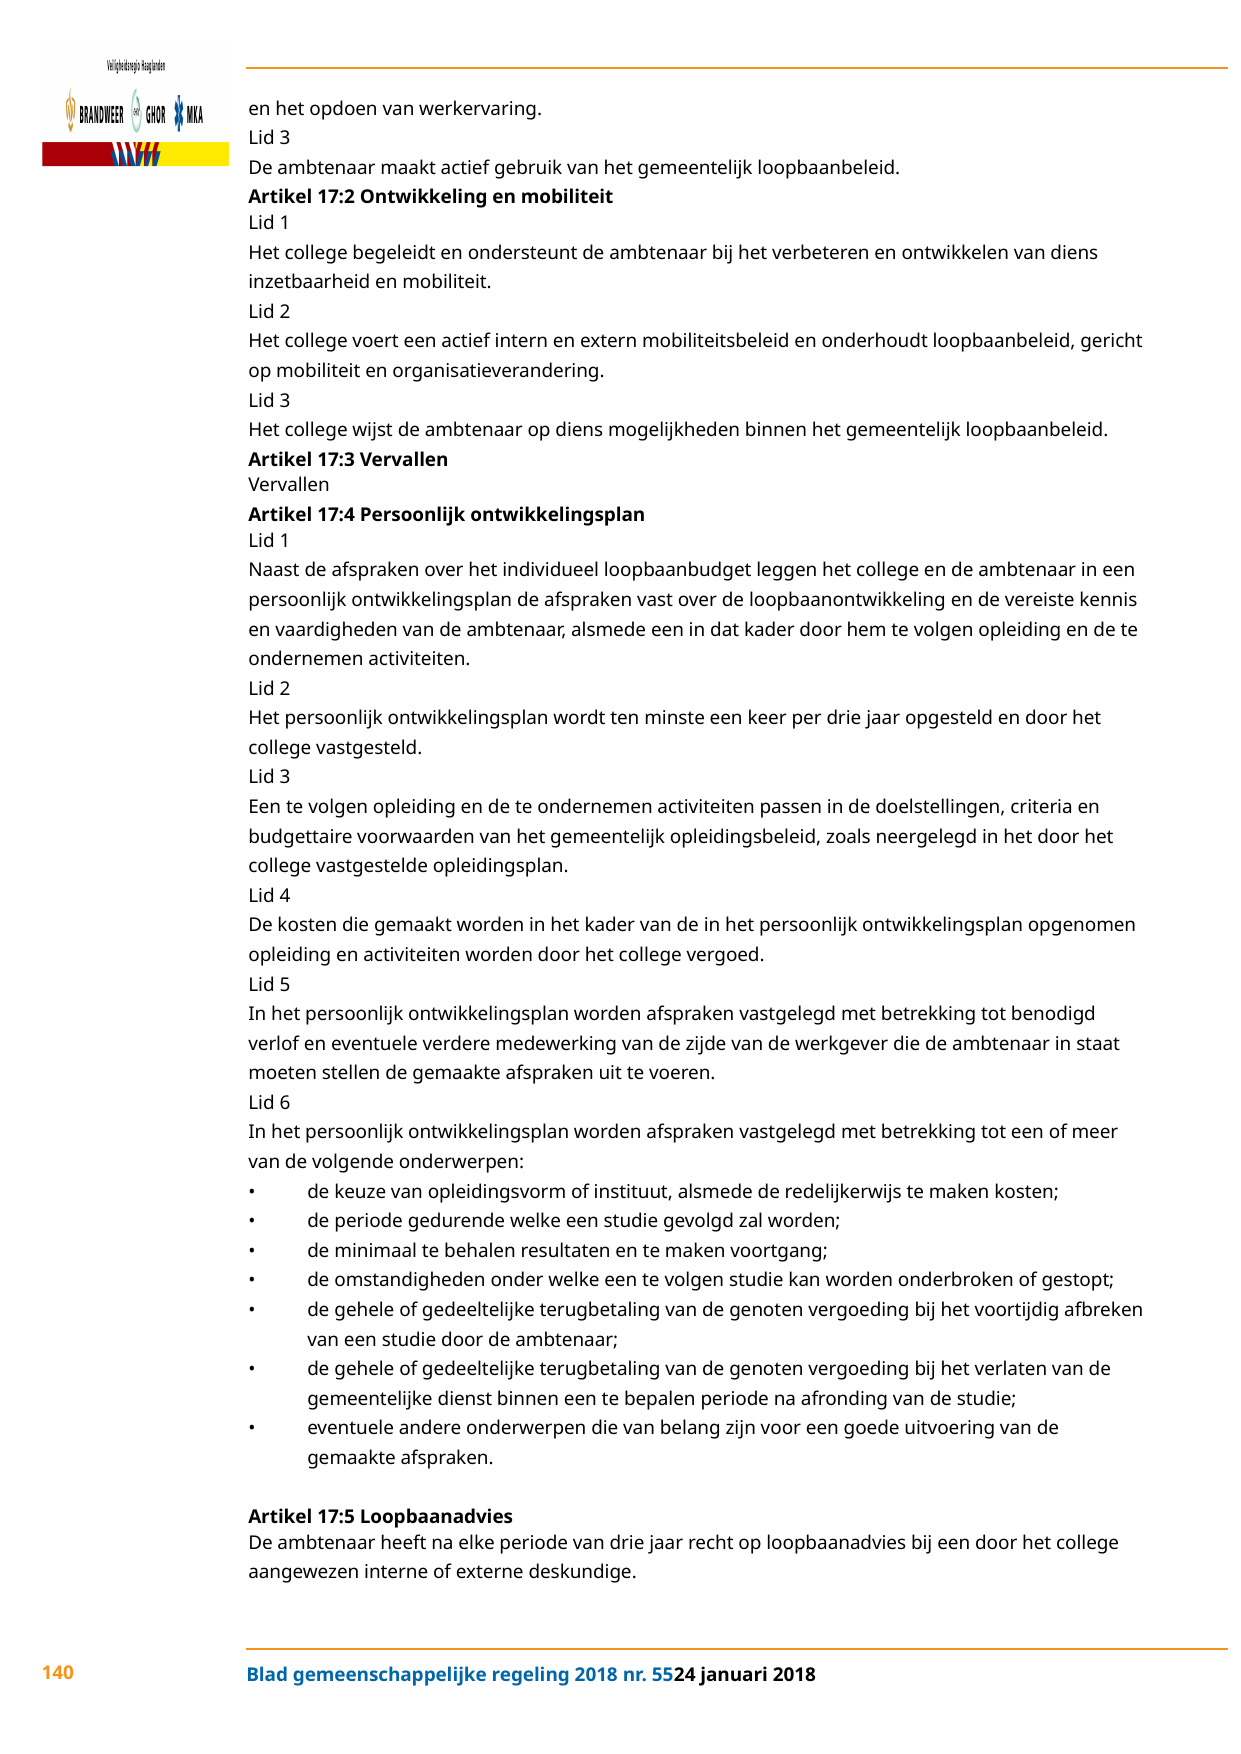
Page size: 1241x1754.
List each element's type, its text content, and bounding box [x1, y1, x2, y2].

list eventuele andere onderwerpen die van belang zijn voor een goede uitvoering van de gemaakte afspraken. [248, 1414, 1152, 1470]
text Lid 3 [248, 764, 1152, 789]
text De kosten die gemaakt worden in het kader van de in het persoonlijk ontwikkelingsplan opgenomen opleiding en activiteiten worden door het college vergoed. [248, 912, 1152, 967]
text Lid 5 [248, 971, 1152, 996]
text Het college begeleidt en ondersteunt de ambtenaar bij het verbeteren en ontwikkelen van diens inzetbaarheid en mobiliteit. [248, 239, 1152, 294]
text Lid 1 [248, 527, 1152, 553]
text Naast de afspraken over het individueel loopbaanbudget leggen het college en de ambtenaar in een persoonlijk ontwikkelingsplan de afspraken vast over de loopbaanontwikkeling en de vereiste kennis en vaardigheden van de ambtenaar, alsmede een in dat kader door hem te volgen opleiding en de te ondernemen activiteiten. [248, 557, 1152, 671]
text Lid 2 [248, 675, 1152, 701]
text Het college voert een actief intern en extern mobiliteitsbeleid en onderhoudt loopbaanbeleid, gericht op mobiliteit en organisatieverandering. [248, 328, 1152, 383]
list de minimaal te behalen resultaten en te maken voortgang; [248, 1237, 1152, 1263]
text Een te volgen opleiding en de te ondernemen activiteiten passen in de doelstellingen, criteria en budgettaire voorwaarden van het gemeentelijk opleidingsbeleid, zoals neergelegd in het door het college vastgestelde opleidingsplan. [248, 793, 1152, 878]
text De ambtenaar maakt actief gebruik van het gemeentelijk loopbaanbeleid. [248, 154, 1152, 180]
text Het college wijst de ambtenaar op diens mogelijkheden binnen het gemeentelijk loopbaanbeleid. [248, 416, 1152, 442]
text Artikel 17:2 Ontwikkeling en mobiliteit [248, 183, 1152, 209]
text Lid 3 [248, 124, 1152, 150]
text Lid 3 [248, 387, 1152, 412]
text Lid 1 [248, 209, 1152, 235]
list de gehele of gedeeltelijke terugbetaling van de genoten vergoeding bij het voortijdig afbreken van een studie door de ambtenaar; [248, 1296, 1152, 1351]
text Artikel 17:3 Vervallen [248, 446, 1152, 472]
text De ambtenaar heeft na elke periode van drie jaar recht op loopbaanadvies bij een door het college aangewezen interne of externe deskundige. [248, 1529, 1152, 1584]
list de keuze van opleidingsvorm of instituut, alsmede de redelijkerwijs te maken kosten; [248, 1178, 1152, 1203]
picture [41, 47, 231, 172]
text en het opdoen van werkervaring. [248, 95, 1152, 121]
list de periode gedurende welke een studie gevolgd zal worden; [248, 1207, 1152, 1233]
text Lid 6 [248, 1089, 1152, 1115]
text In het persoonlijk ontwikkelingsplan worden afspraken vastgelegd met betrekking tot benodigd verlof en eventuele verdere medewerking van de zijde van de werkgever die de ambtenaar in staat moeten stellen de gemaakte afspraken uit te voeren. [248, 1000, 1152, 1085]
list de omstandigheden onder welke een te volgen studie kan worden onderbroken of gestopt; [248, 1267, 1152, 1292]
text Lid 2 [248, 298, 1152, 324]
text Artikel 17:5 Loopbaanadvies [248, 1503, 1152, 1529]
text Vervallen [248, 472, 1152, 497]
text Artikel 17:4 Persoonlijk ontwikkelingsplan [248, 501, 1152, 527]
text In het persoonlijk ontwikkelingsplan worden afspraken vastgelegd met betrekking tot een of meer van de volgende onderwerpen: [248, 1119, 1152, 1174]
text Het persoonlijk ontwikkelingsplan wordt ten minste een keer per drie jaar opgesteld en door het college vastgesteld. [248, 704, 1152, 760]
list de gehele of gedeeltelijke terugbetaling van de genoten vergoeding bij het verlaten van de gemeentelijke dienst binnen een te bepalen periode na afronding van de studie; [248, 1355, 1152, 1411]
text Lid 4 [248, 882, 1152, 908]
